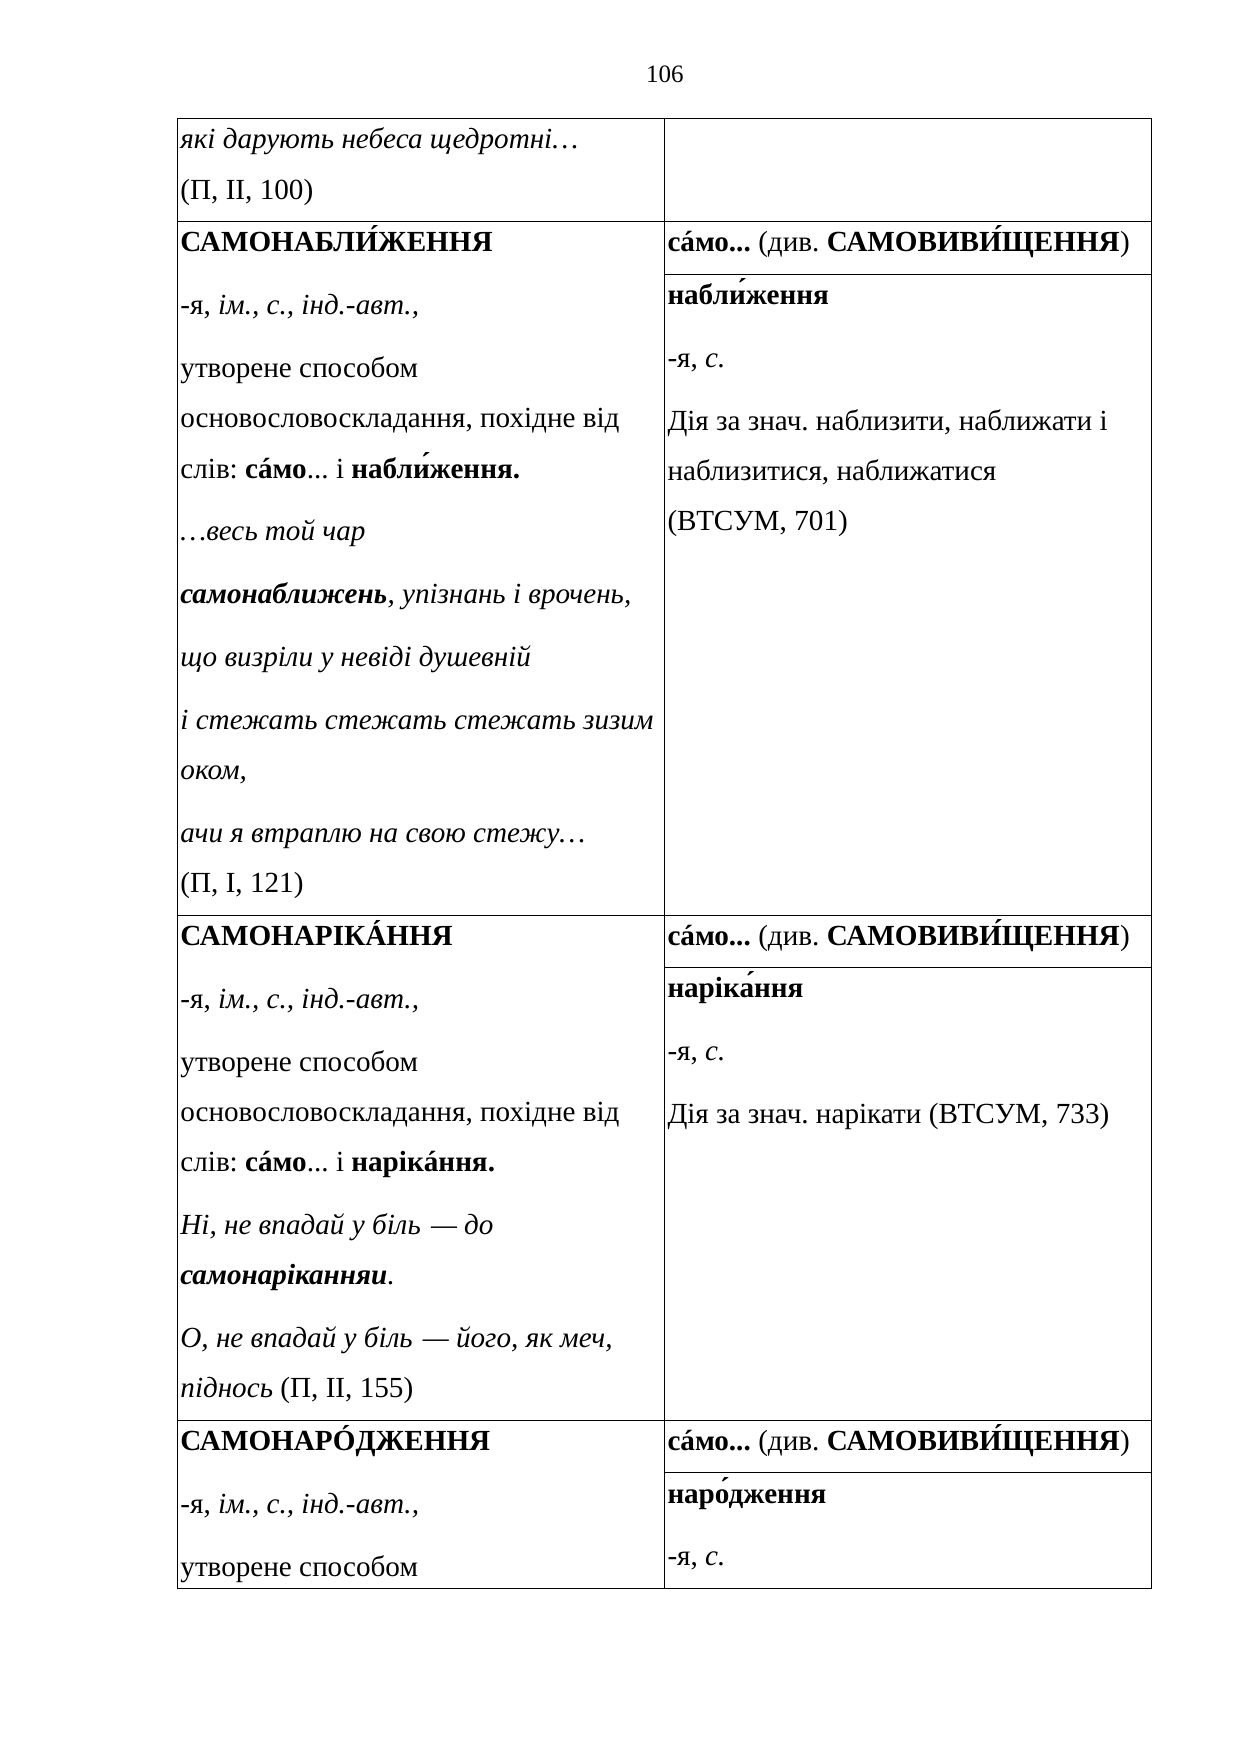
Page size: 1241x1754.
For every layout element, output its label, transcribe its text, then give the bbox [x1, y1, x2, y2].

table_cell наро́дження -я, с. [665, 1473, 1151, 1588]
table_cell сáмо... (див. САМОВИВИ́ЩЕННЯ) [665, 916, 1151, 967]
table_cell [665, 119, 1151, 221]
table_cell сáмо... (див. САМОВИВИ́ЩЕННЯ) [665, 222, 1151, 273]
table_cell САМОНАРІКÁННЯ -я, ім., с., інд.-авт., утворене способом основословоскладання, похідне від слів: сáмо... і нарікáння. Ні, не впадай у біль — до самонаріканняи. О, не впадай у біль — його, як меч, піднось (П, ІІ, 155) [178, 916, 664, 1419]
table_cell САМОНАРÓДЖЕННЯ -я, ім., с., інд.-авт., утворене способом [178, 1421, 664, 1588]
table_cell сáмо... (див. САМОВИВИ́ЩЕННЯ) [665, 1421, 1151, 1472]
table_cell набли́ження -я, с. Дія за знач. наблизити, наближати і наблизитися, наближатися (ВТСУМ, 701) [665, 275, 1151, 914]
table_cell наріка́ння -я, с. Дія за знач. нарікати (ВТСУМ, 733) [665, 968, 1151, 1419]
table_cell які дарують небеса щедротні… (П, ІІ, 100) [178, 119, 664, 221]
table_cell САМОНАБЛИ́ЖЕННЯ -я, ім., с., інд.-авт., утворене способом основословоскладання, похідне від слів: сáмо... і набли́ження. …весь той чар самонаближень, упізнань і врочень, що визріли у невіді душевній і стежать стежать стежать зизим оком, ачи я втраплю на свою стежу… (П, І, 121) [178, 222, 664, 914]
